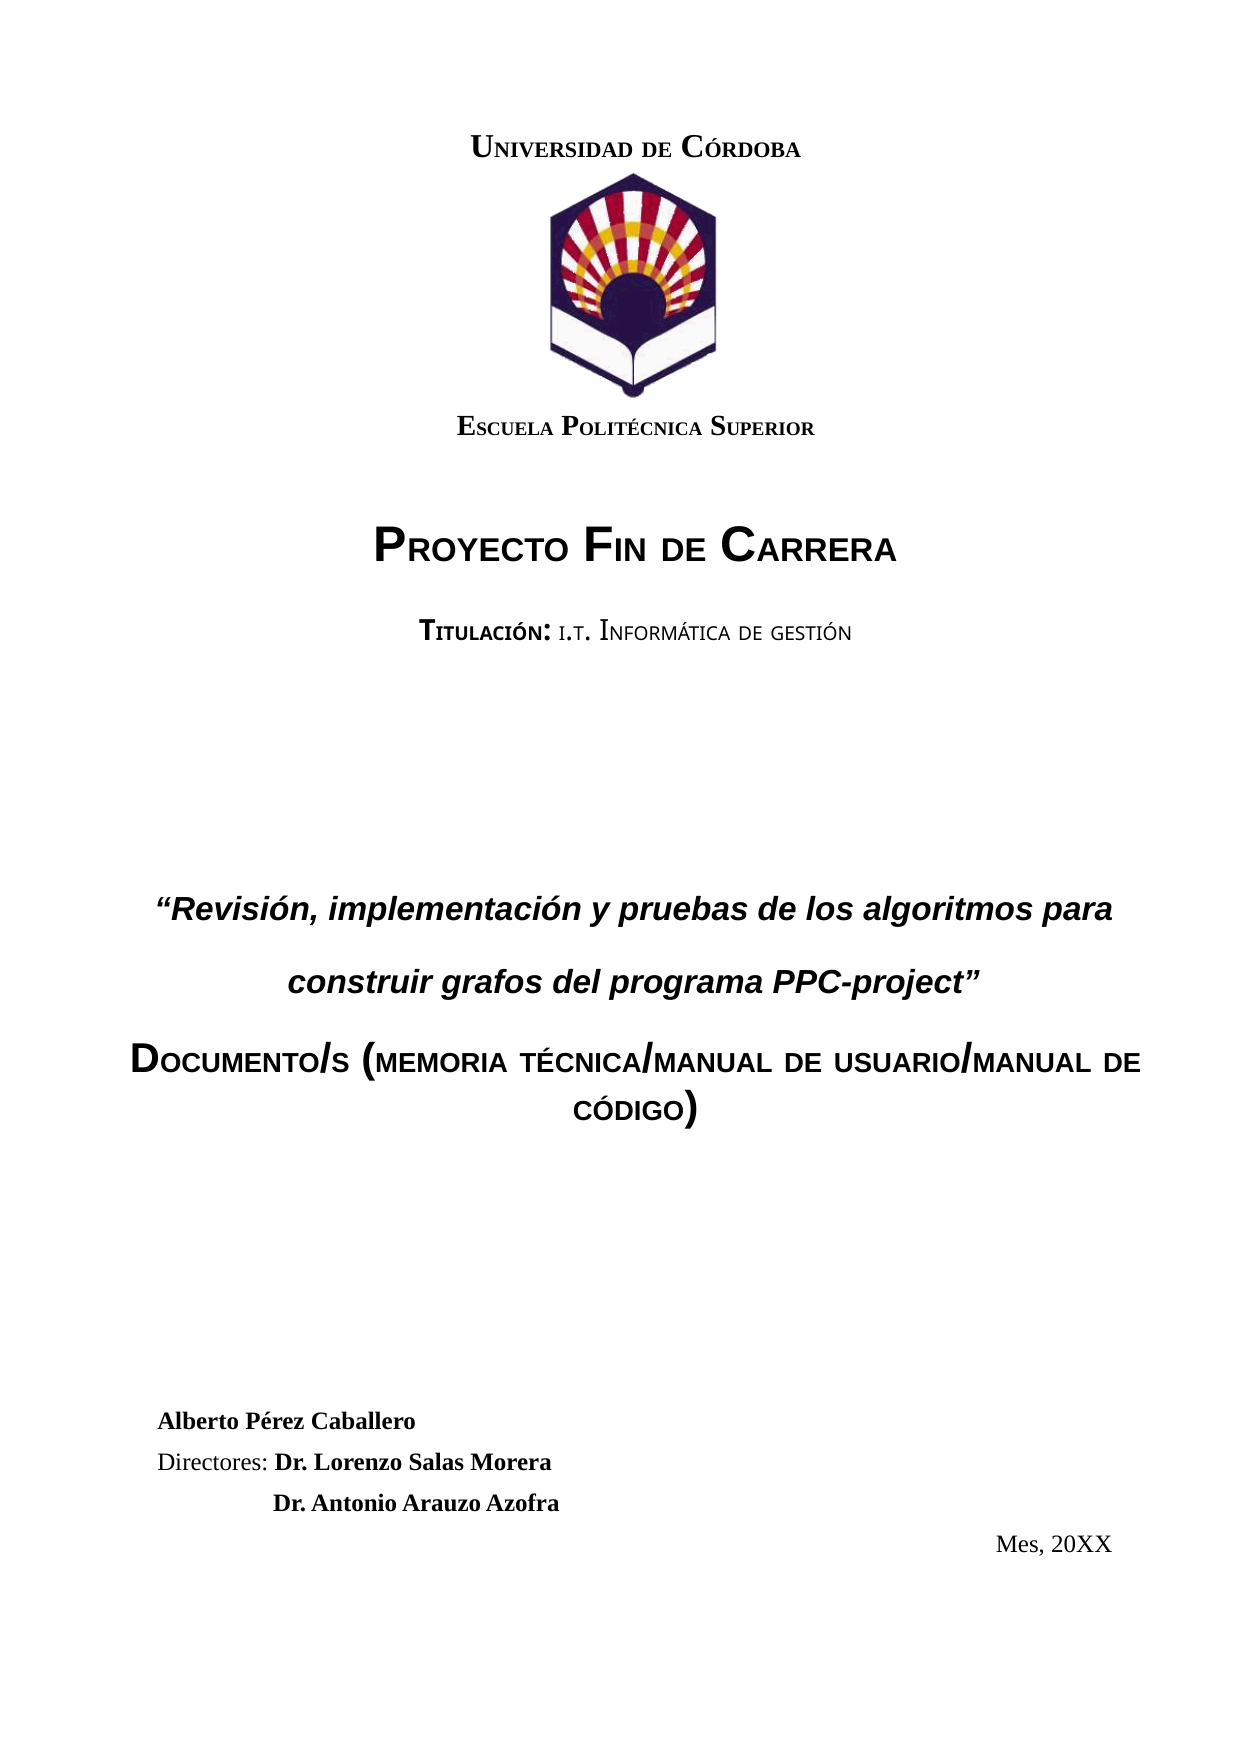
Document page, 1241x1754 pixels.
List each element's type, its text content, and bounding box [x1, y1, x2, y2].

text “Revisión, implementación y pruebas de los algoritmos para construir grafos del programa PPC-project” [127, 861, 1143, 1009]
text Dr. Antonio Arauzo Azofra [127, 1488, 1143, 1517]
picture [544, 164, 727, 408]
text Directores: Dr. Lorenzo Salas Morera [157, 1447, 1143, 1476]
text Documento/s (memoria técnica/manual de usuario/manual de código) [127, 1034, 1143, 1129]
text Titulación: i.t. Informática de gestión [127, 609, 1143, 649]
text Mes, 20XX [157, 1529, 1143, 1558]
text Alberto Pérez Caballero [157, 1406, 1143, 1434]
text Proyecto Fin de Carrera [127, 514, 1143, 572]
text Escuela Politécnica Superior [127, 408, 1143, 441]
text Universidad de Córdoba [127, 126, 1143, 164]
